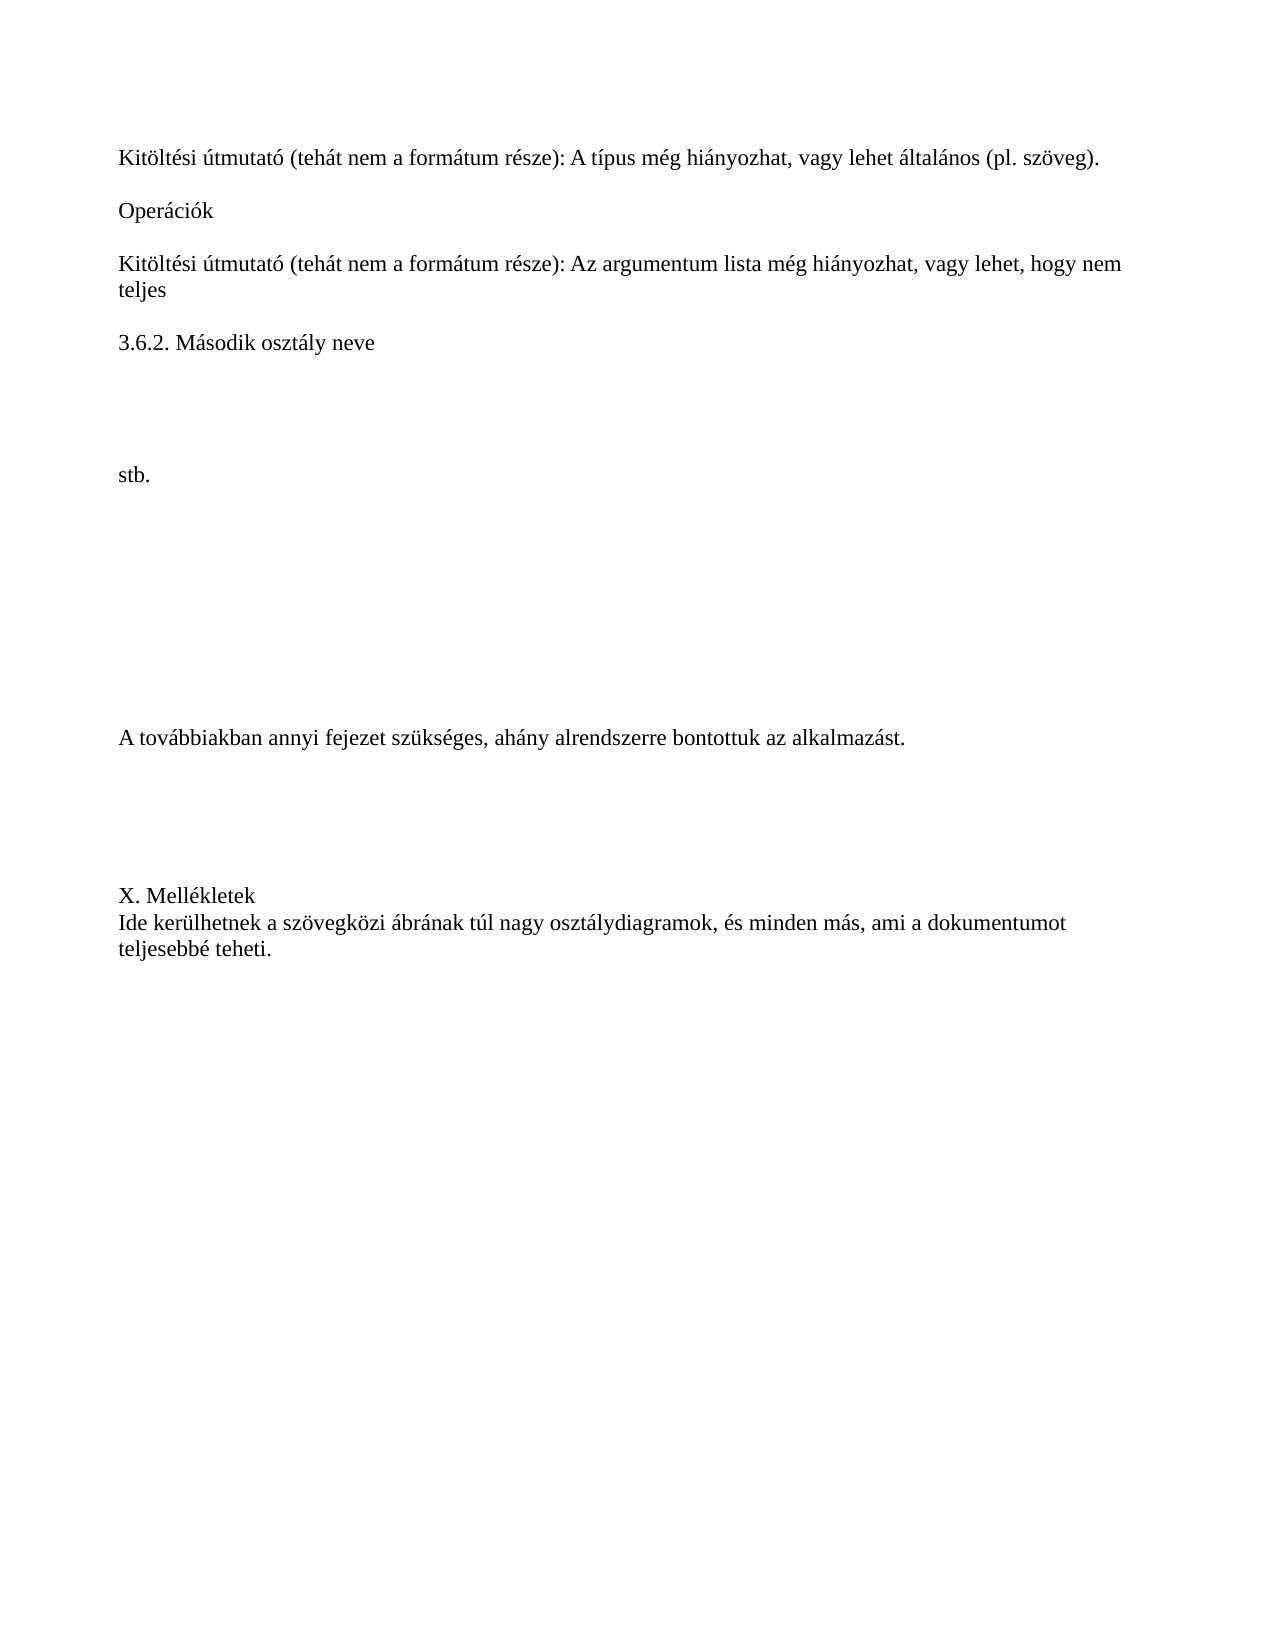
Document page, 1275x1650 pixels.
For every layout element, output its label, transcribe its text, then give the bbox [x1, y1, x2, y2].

text A továbbiakban annyi fejezet szükséges, ahány alrendszerre bontottuk az alkalmazást. [118, 724, 1157, 751]
text Kitöltési útmutató (tehát nem a formátum része): Az argumentum lista még hiányozhat, vagy lehet, hogy nem teljes [118, 250, 1157, 303]
text X. Mellékletek [118, 882, 1157, 909]
text Ide kerülhetnek a szövegközi ábrának túl nagy osztálydiagramok, és minden más, ami a dokumentumot teljesebbé teheti. [118, 909, 1157, 961]
text Kitöltési útmutató (tehát nem a formátum része): A típus még hiányozhat, vagy lehet általános (pl. szöveg). [118, 144, 1157, 171]
text Operációk [118, 197, 1157, 223]
text 3.6.2. Második osztály neve [118, 329, 1157, 355]
text stb. [118, 461, 1157, 487]
